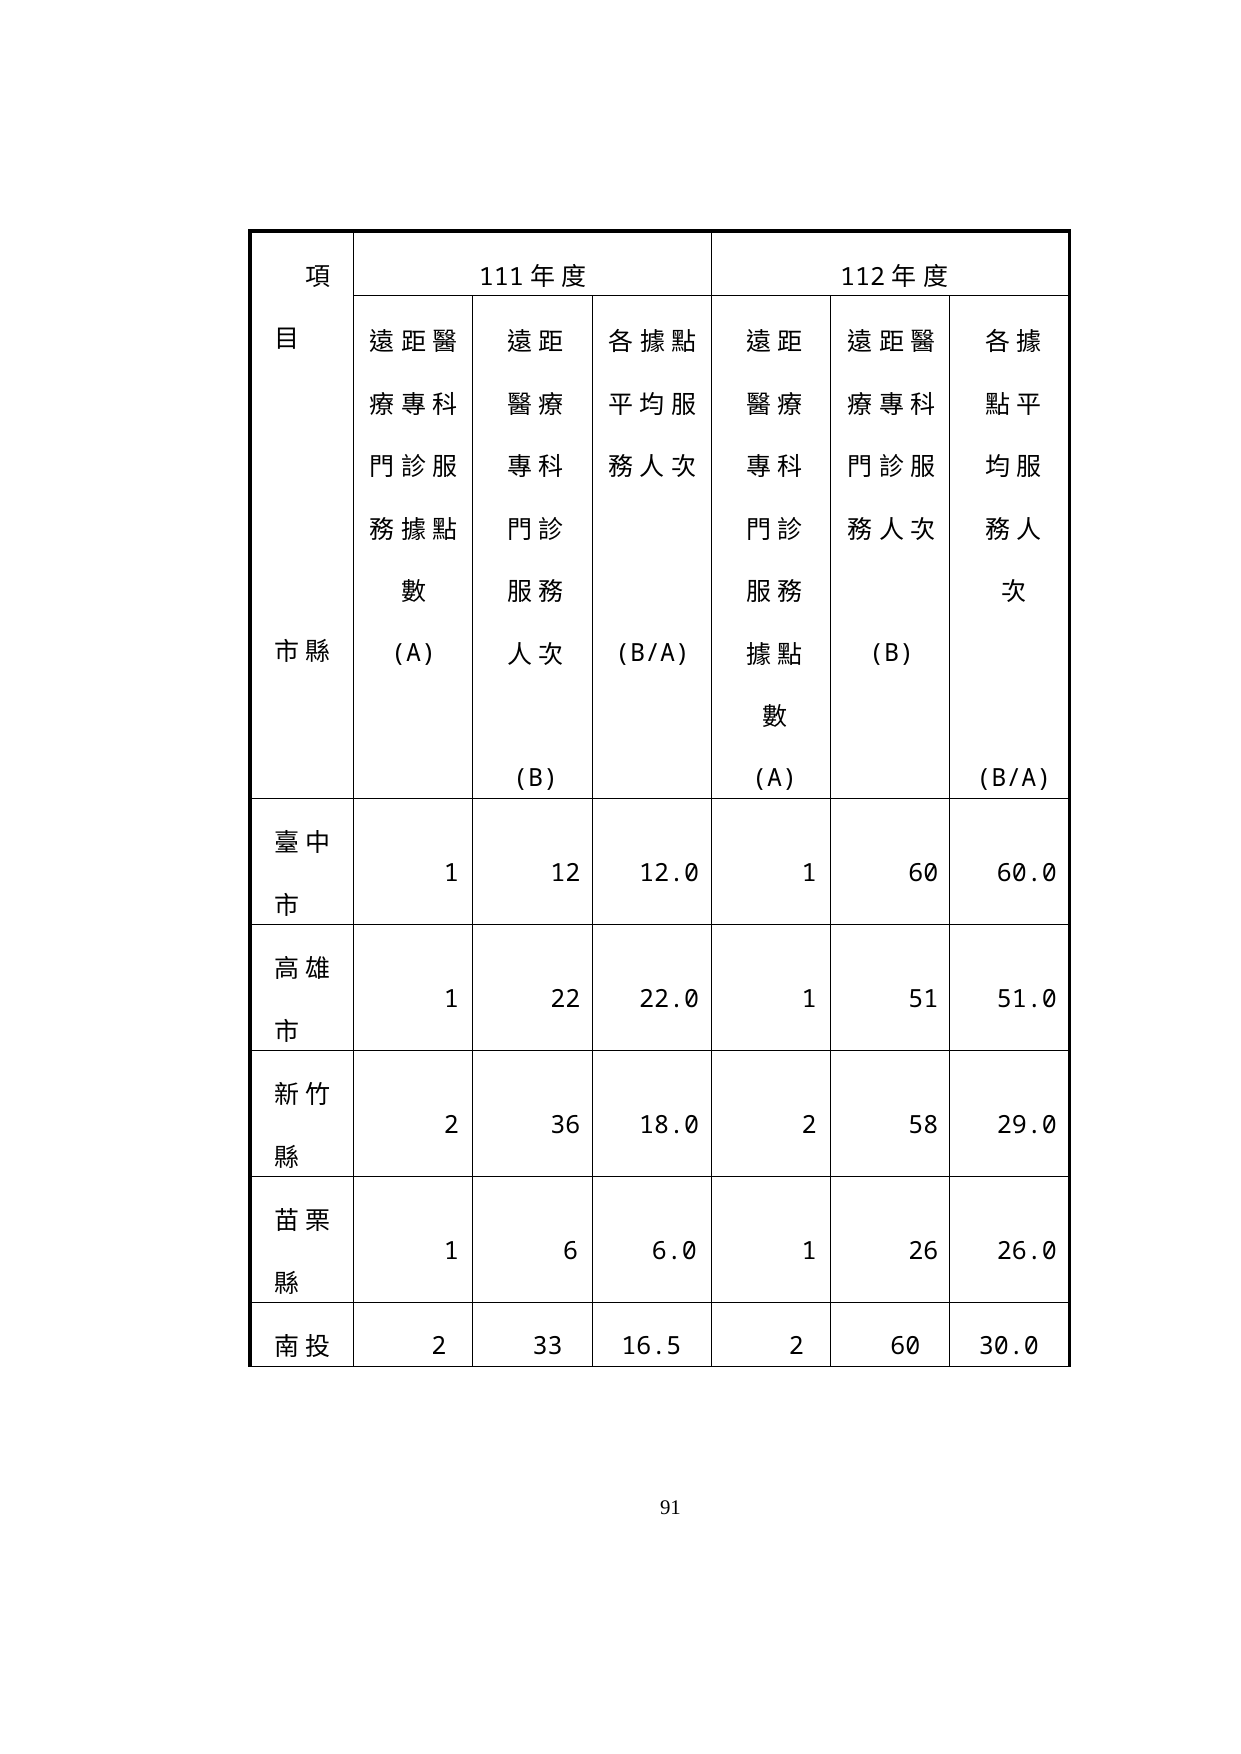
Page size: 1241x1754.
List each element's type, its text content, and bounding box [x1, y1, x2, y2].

table_cell 1 [354, 799, 472, 924]
table_cell 22 [473, 925, 592, 1050]
table_cell 51 [831, 925, 949, 1050]
table_cell 各據點平均服務人次 (B/A) [593, 296, 711, 798]
table_cell 1 [354, 1177, 472, 1302]
table_cell 33 [473, 1303, 592, 1366]
table_cell 臺中市 [252, 799, 353, 924]
table_cell 新竹縣 [252, 1051, 353, 1176]
table_cell 2 [354, 1051, 472, 1176]
table_header 112年度 [712, 233, 1068, 295]
table_cell 高雄市 [252, 925, 353, 1050]
table_cell 1 [354, 925, 472, 1050]
table_header 項目 市縣 [252, 233, 353, 798]
table_cell 26 [831, 1177, 949, 1302]
table_cell 60.0 [950, 799, 1068, 924]
table_cell 2 [712, 1051, 830, 1176]
table_cell 18.0 [593, 1051, 711, 1176]
table_cell 1 [712, 1177, 830, 1302]
table_cell 2 [354, 1303, 472, 1366]
table_cell 苗栗縣 [252, 1177, 353, 1302]
table_cell 51.0 [950, 925, 1068, 1050]
table_cell 南投 [252, 1303, 353, 1366]
table_cell 60 [831, 799, 949, 924]
table_header 111年度 [354, 233, 711, 295]
table_cell 60 [831, 1303, 949, 1366]
table_cell 遠距醫療專科門診服務人次 (B) [473, 296, 592, 798]
table_cell 29.0 [950, 1051, 1068, 1176]
table_cell 16.5 [593, 1303, 711, 1366]
table_cell 6.0 [593, 1177, 711, 1302]
table_cell 1 [712, 799, 830, 924]
table_cell 1 [712, 925, 830, 1050]
table_cell 12.0 [593, 799, 711, 924]
table_cell 2 [712, 1303, 830, 1366]
table_cell 遠距醫療專科門診服務據點數 (A) [712, 296, 830, 798]
table_cell 36 [473, 1051, 592, 1176]
table_cell 26.0 [950, 1177, 1068, 1302]
table_cell 58 [831, 1051, 949, 1176]
table_cell 遠距醫療專科門診服務人次 (B) [831, 296, 949, 798]
table_cell 30.0 [950, 1303, 1068, 1366]
table_cell 22.0 [593, 925, 711, 1050]
table_cell 12 [473, 799, 592, 924]
table_cell 遠距醫療專科門診服務據點數 (A) [354, 296, 472, 798]
table_cell 各據點平均服務人次 (B/A) [950, 296, 1068, 798]
table_cell 6 [473, 1177, 592, 1302]
